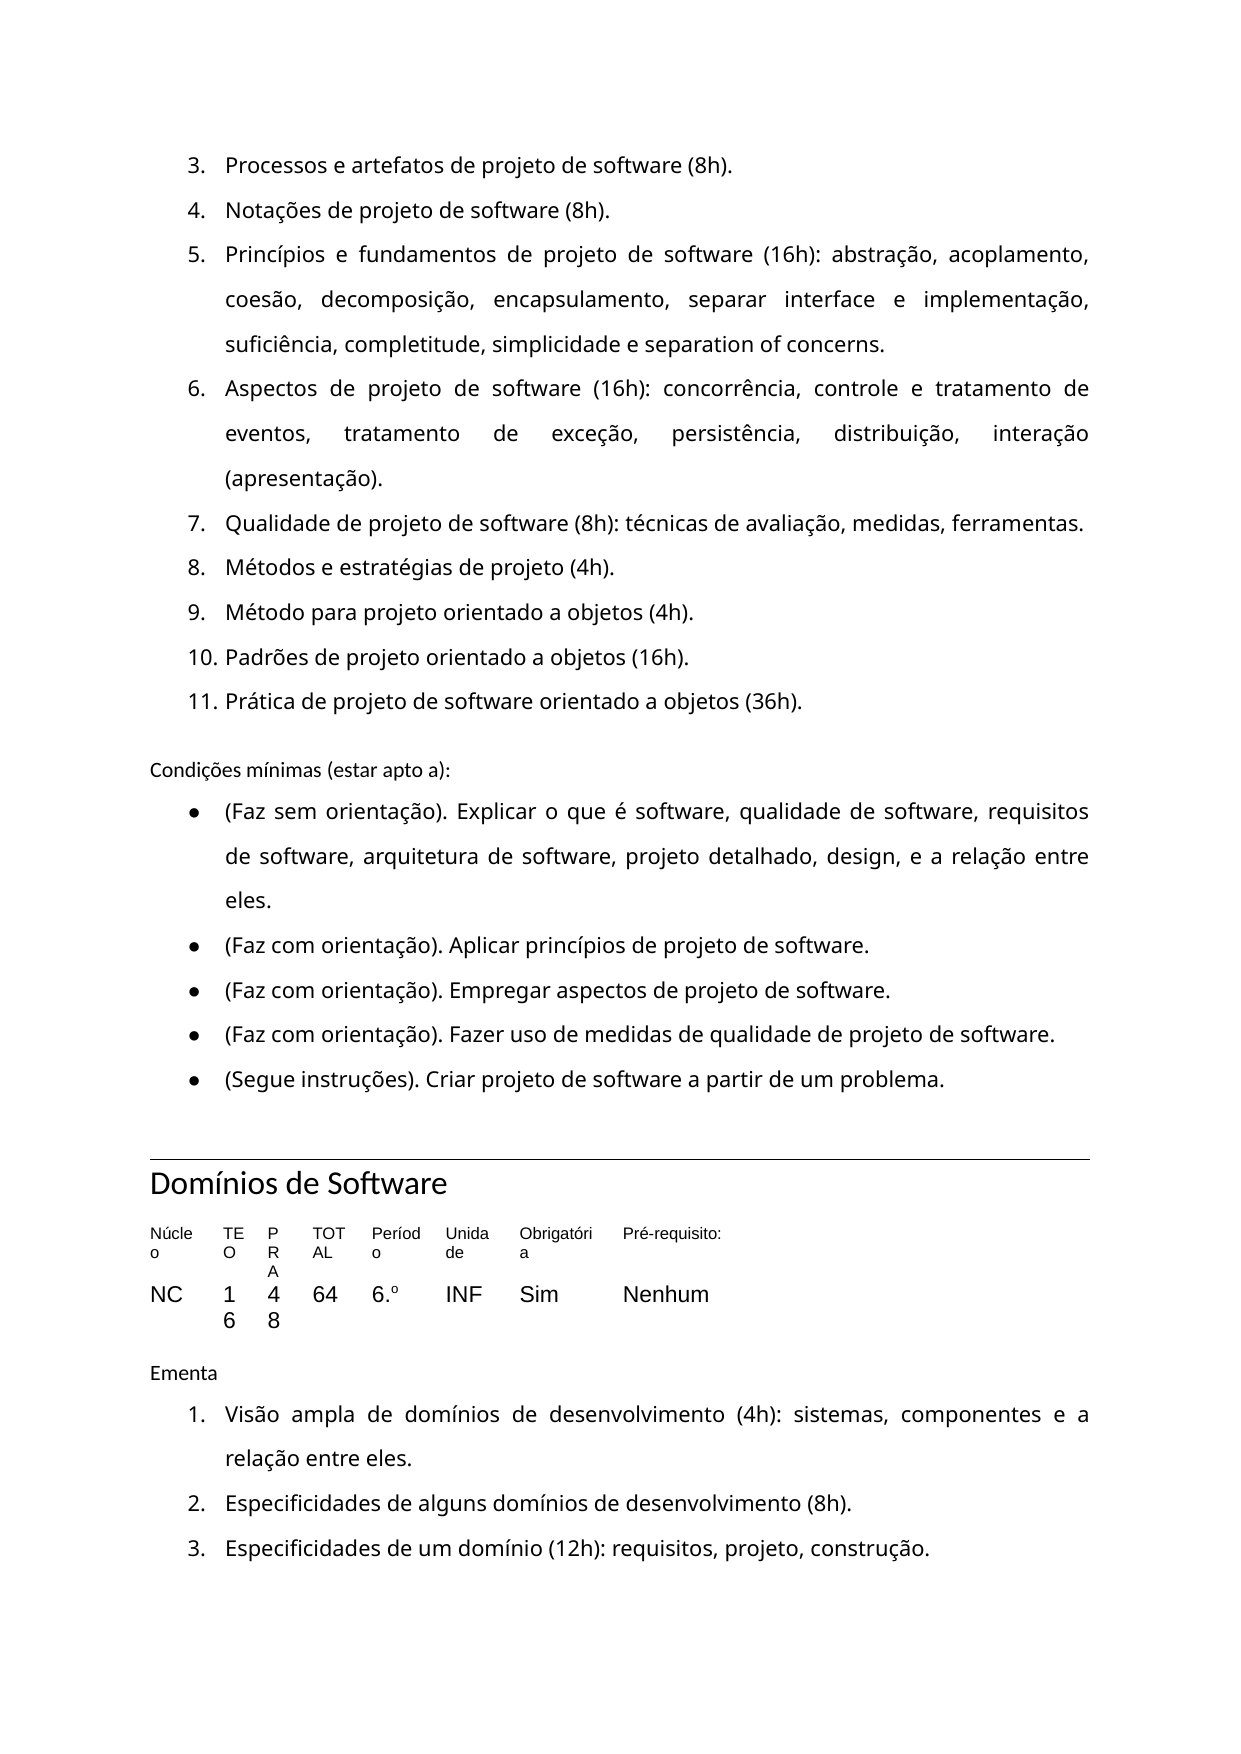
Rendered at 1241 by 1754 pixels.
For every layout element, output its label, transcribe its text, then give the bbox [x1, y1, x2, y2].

table_header Unidade [434, 1224, 508, 1281]
table_header PRA [256, 1224, 301, 1281]
table_cell 64 [301, 1281, 360, 1334]
list Processos e artefatos de projeto de software (8h). [187, 150, 1090, 180]
subtitle Condições mínimas (estar apto a): [150, 756, 1090, 783]
list Qualidade de projeto de software (8h): técnicas de avaliação, medidas, ferramentas. [187, 507, 1090, 537]
table_cell 16 [212, 1281, 256, 1334]
list Visão ampla de domínios de desenvolvimento (4h): sistemas, componentes e a relação entre eles. [187, 1399, 1090, 1473]
table_cell Sim [508, 1281, 611, 1334]
list Notações de projeto de software (8h). [187, 195, 1090, 224]
table_cell 6.o [360, 1281, 434, 1334]
table_cell Nenhum [611, 1281, 1004, 1334]
list (Segue instruções). Criar projeto de software a partir de um problema. [187, 1064, 1090, 1094]
list Prática de projeto de software orientado a objetos (36h). [187, 686, 1090, 716]
table_header Obrigatória [508, 1224, 611, 1281]
table_header TEO [212, 1224, 256, 1281]
list (Faz com orientação). Fazer uso de medidas de qualidade de projeto de software. [187, 1019, 1090, 1049]
list Métodos e estratégias de projeto (4h). [187, 552, 1090, 582]
table_header Pré-requisito: [611, 1224, 1004, 1281]
table_cell 48 [256, 1281, 301, 1334]
table_header Período [360, 1224, 434, 1281]
list Especificidades de alguns domínios de desenvolvimento (8h). [187, 1488, 1090, 1518]
table_cell INF [434, 1281, 508, 1334]
list Aspectos de projeto de software (16h): concorrência, controle e tratamento de eventos, tratamento de exceção, persistência, distribuição, interação (apresentação). [187, 373, 1090, 493]
list (Faz com orientação). Aplicar princípios de projeto de software. [187, 930, 1090, 960]
table_cell NC [139, 1281, 212, 1334]
list Especificidades de um domínio (12h): requisitos, projeto, construção. [187, 1533, 1090, 1562]
list (Faz com orientação). Empregar aspectos de projeto de software. [187, 975, 1090, 1004]
list Padrões de projeto orientado a objetos (16h). [187, 642, 1090, 671]
subtitle Ementa [150, 1359, 1090, 1385]
table_header Núcleo [139, 1224, 212, 1281]
list Princípios e fundamentos de projeto de software (16h): abstração, acoplamento, coesão, decomposição, encapsulamento, separar interface e implementação, suficiência, completitude, simplicidade e separation of concerns. [187, 239, 1090, 358]
subtitle Domínios de Software [150, 1160, 1090, 1203]
list (Faz sem orientação). Explicar o que é software, qualidade de software, requisitos de software, arquitetura de software, projeto detalhado, design, e a relação entre eles. [187, 796, 1090, 915]
table_header TOTAL [301, 1224, 360, 1281]
list Método para projeto orientado a objetos (4h). [187, 597, 1090, 627]
